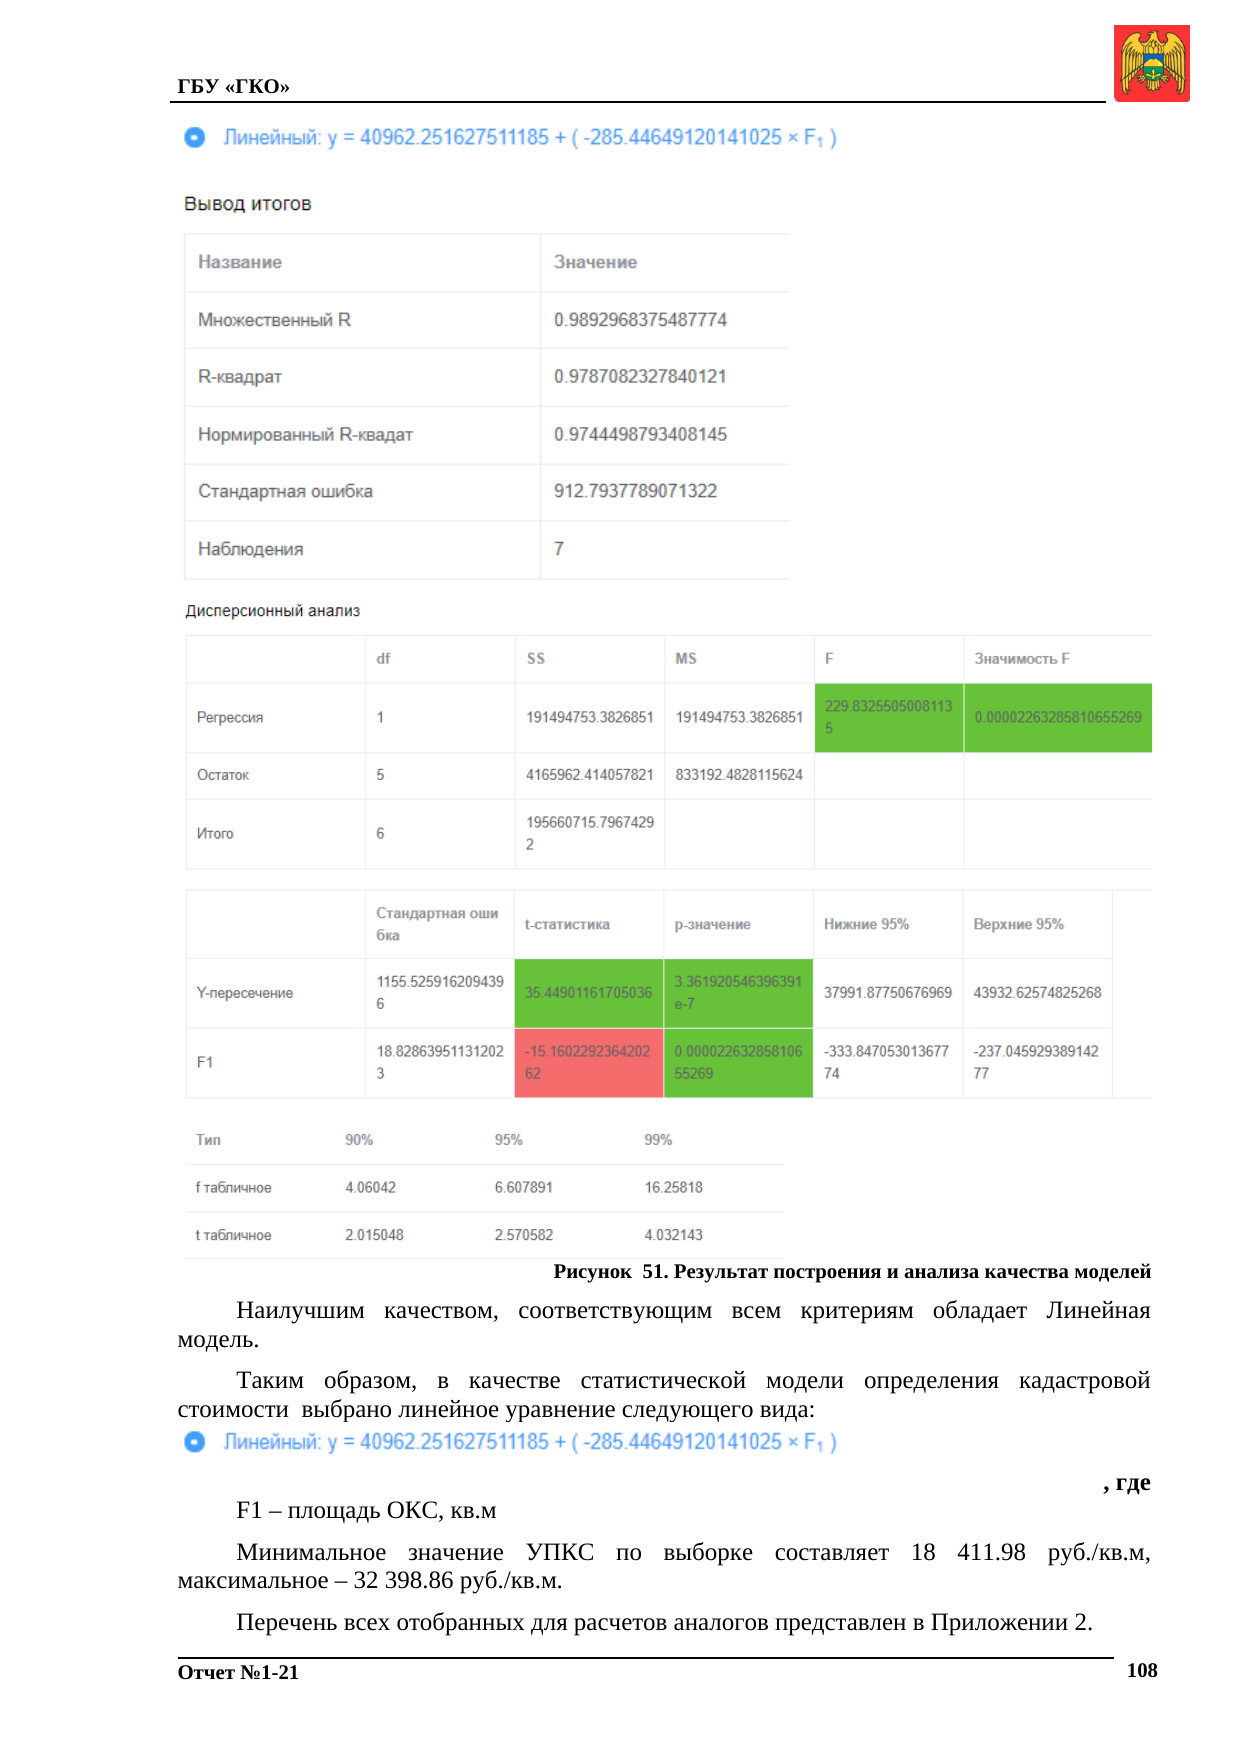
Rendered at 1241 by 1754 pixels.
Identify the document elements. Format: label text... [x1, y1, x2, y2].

text Минимальное значение УПКС по выборке составляет 18 411.98 руб./кв.м, максимальное – 32 398.86 руб./кв.м. [177, 1537, 1152, 1594]
text Рисунок 51. Результат построения и анализа качества моделей [177, 1259, 1152, 1283]
text Перечень всех отобранных для расчетов аналогов представлен в Приложении 2. [177, 1607, 1152, 1635]
text Наилучшим качеством, соответствующим всем критериям обладает Линейная модель. [177, 1295, 1152, 1353]
text Таким образом, в качестве статистической модели определения кадастровой стоимости выбрано линейное уравнение следующего вида: [177, 1365, 1152, 1423]
text F1 – площадь ОКС, кв.м [177, 1495, 1152, 1524]
text , где [177, 1467, 1152, 1495]
